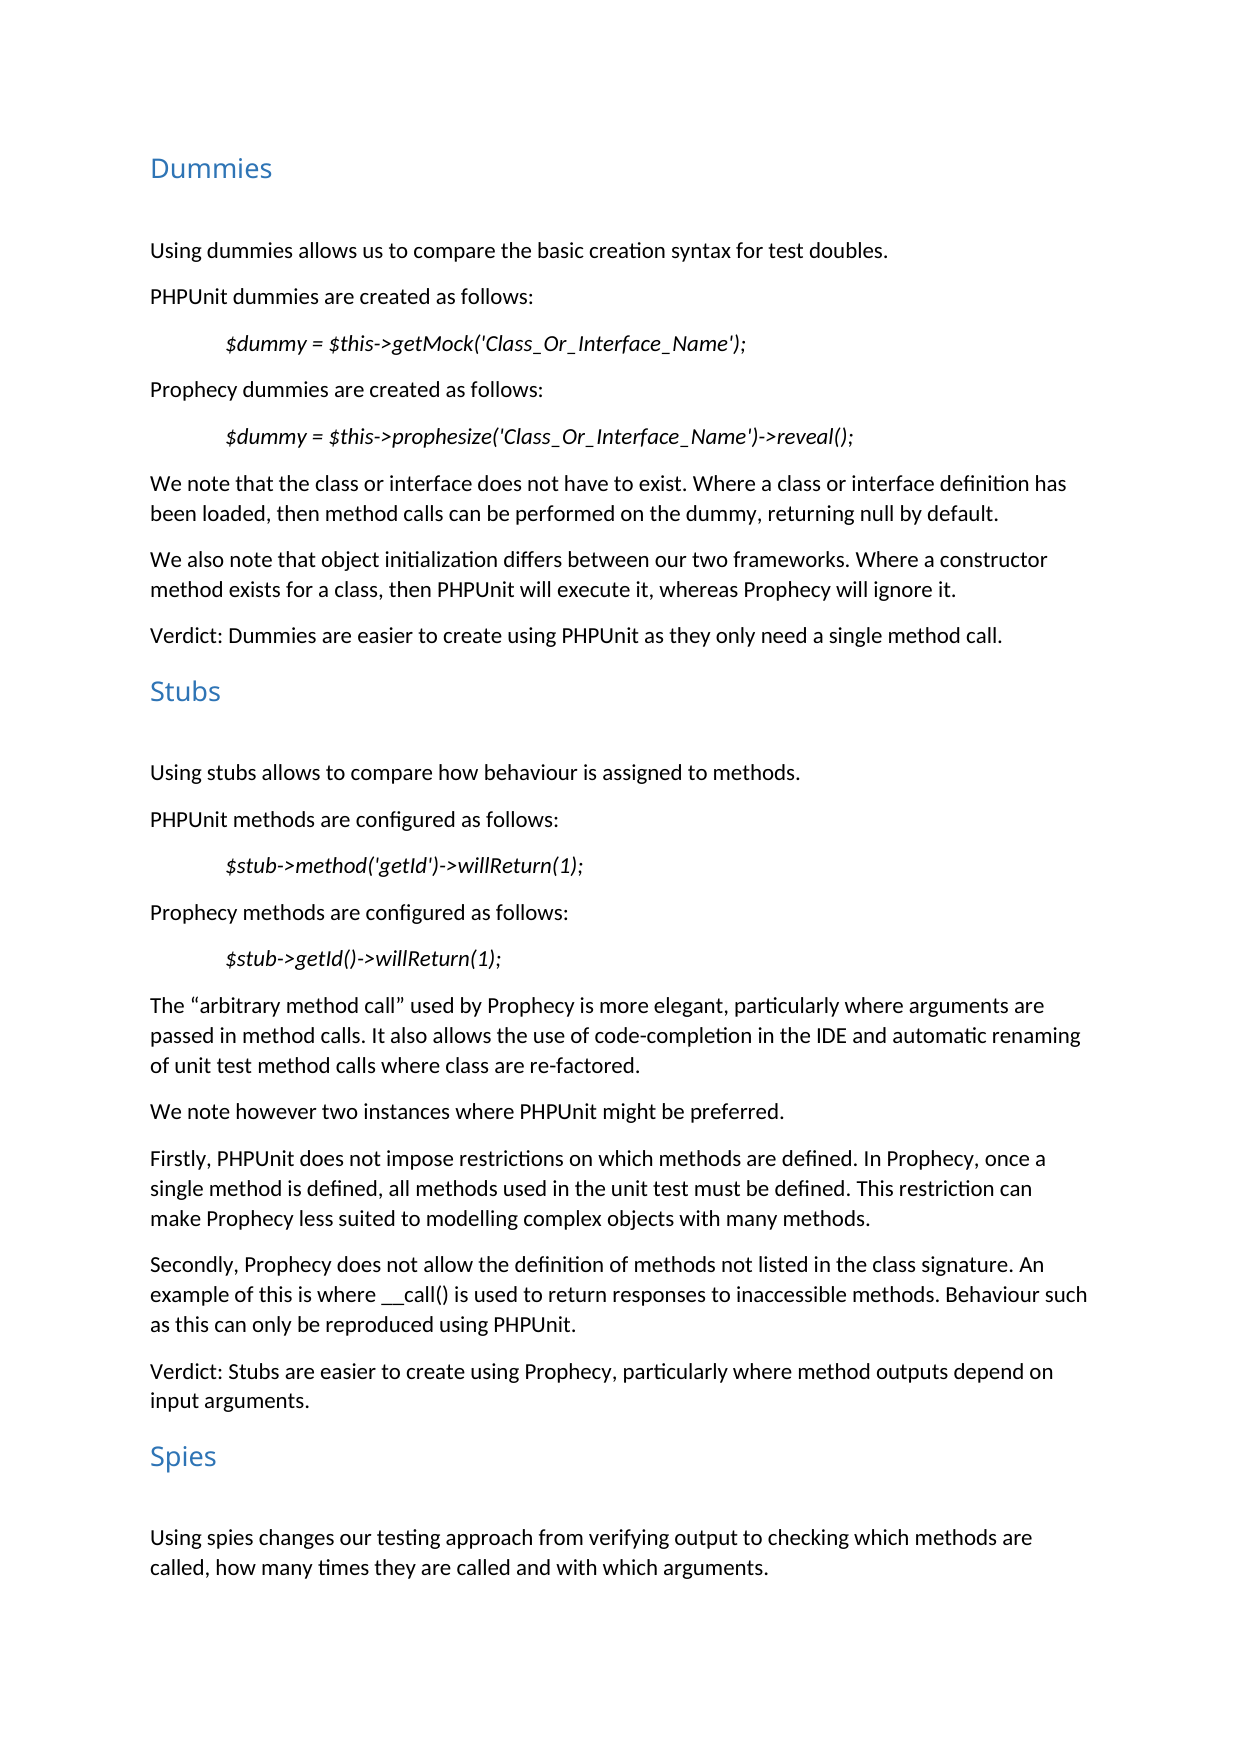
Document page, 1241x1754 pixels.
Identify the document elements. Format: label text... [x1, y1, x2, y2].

text PHPUnit methods are configured as follows: [150, 805, 1090, 833]
text Using stubs allows to compare how behaviour is assigned to methods. [150, 758, 1090, 786]
text Firstly, PHPUnit does not impose restrictions on which methods are defined. In Prophecy, once a single method is defined, all methods used in the unit test must be defined. This restriction can make Prophecy less suited to modelling complex objects with many methods. [150, 1144, 1090, 1232]
text We note that the class or interface does not have to exist. Where a class or interface definition has been loaded, then method calls can be performed on the dummy, returning null by default. [150, 469, 1090, 527]
text Prophecy methods are configured as follows: [150, 898, 1090, 926]
subtitle Spies [150, 1437, 1090, 1474]
text PHPUnit dummies are created as follows: [150, 282, 1090, 311]
text We also note that object initialization differs between our two frameworks. Where a constructor method exists for a class, then PHPUnit will execute it, whereas Prophecy will ignore it. [150, 545, 1090, 603]
text The “arbitrary method call” used by Prophecy is more elegant, particularly where arguments are passed in method calls. It also allows the use of code-completion in the IDE and automatic renaming of unit test method calls where class are re-factored. [150, 991, 1090, 1079]
text Secondly, Prophecy does not allow the definition of methods not listed in the class signature. An example of this is where __call() is used to return responses to inaccessible methods. Behaviour such as this can only be reproduced using PHPUnit. [150, 1250, 1090, 1338]
text Prophecy dummies are created as follows: [150, 376, 1090, 404]
text Verdict: Dummies are easier to create using PHPUnit as they only need a single method call. [150, 622, 1090, 650]
text $stub->method('getId')->willReturn(1); [225, 851, 1090, 879]
subtitle Dummies [150, 150, 1090, 187]
text Using dummies allows us to compare the basic creation syntax for test doubles. [150, 236, 1090, 264]
text We note however two instances where PHPUnit might be preferred. [150, 1097, 1090, 1126]
text Using spies changes our testing approach from verifying output to checking which methods are called, how many times they are called and with which arguments. [150, 1523, 1090, 1581]
text $dummy = $this->prophesize('Class_Or_Interface_Name')->reveal(); [225, 422, 1090, 450]
text $dummy = $this->getMock('Class_Or_Interface_Name'); [225, 329, 1090, 357]
text Verdict: Stubs are easier to create using Prophecy, particularly where method outputs depend on input arguments. [150, 1357, 1090, 1415]
text $stub->getId()->willReturn(1); [225, 944, 1090, 973]
subtitle Stubs [150, 672, 1090, 709]
